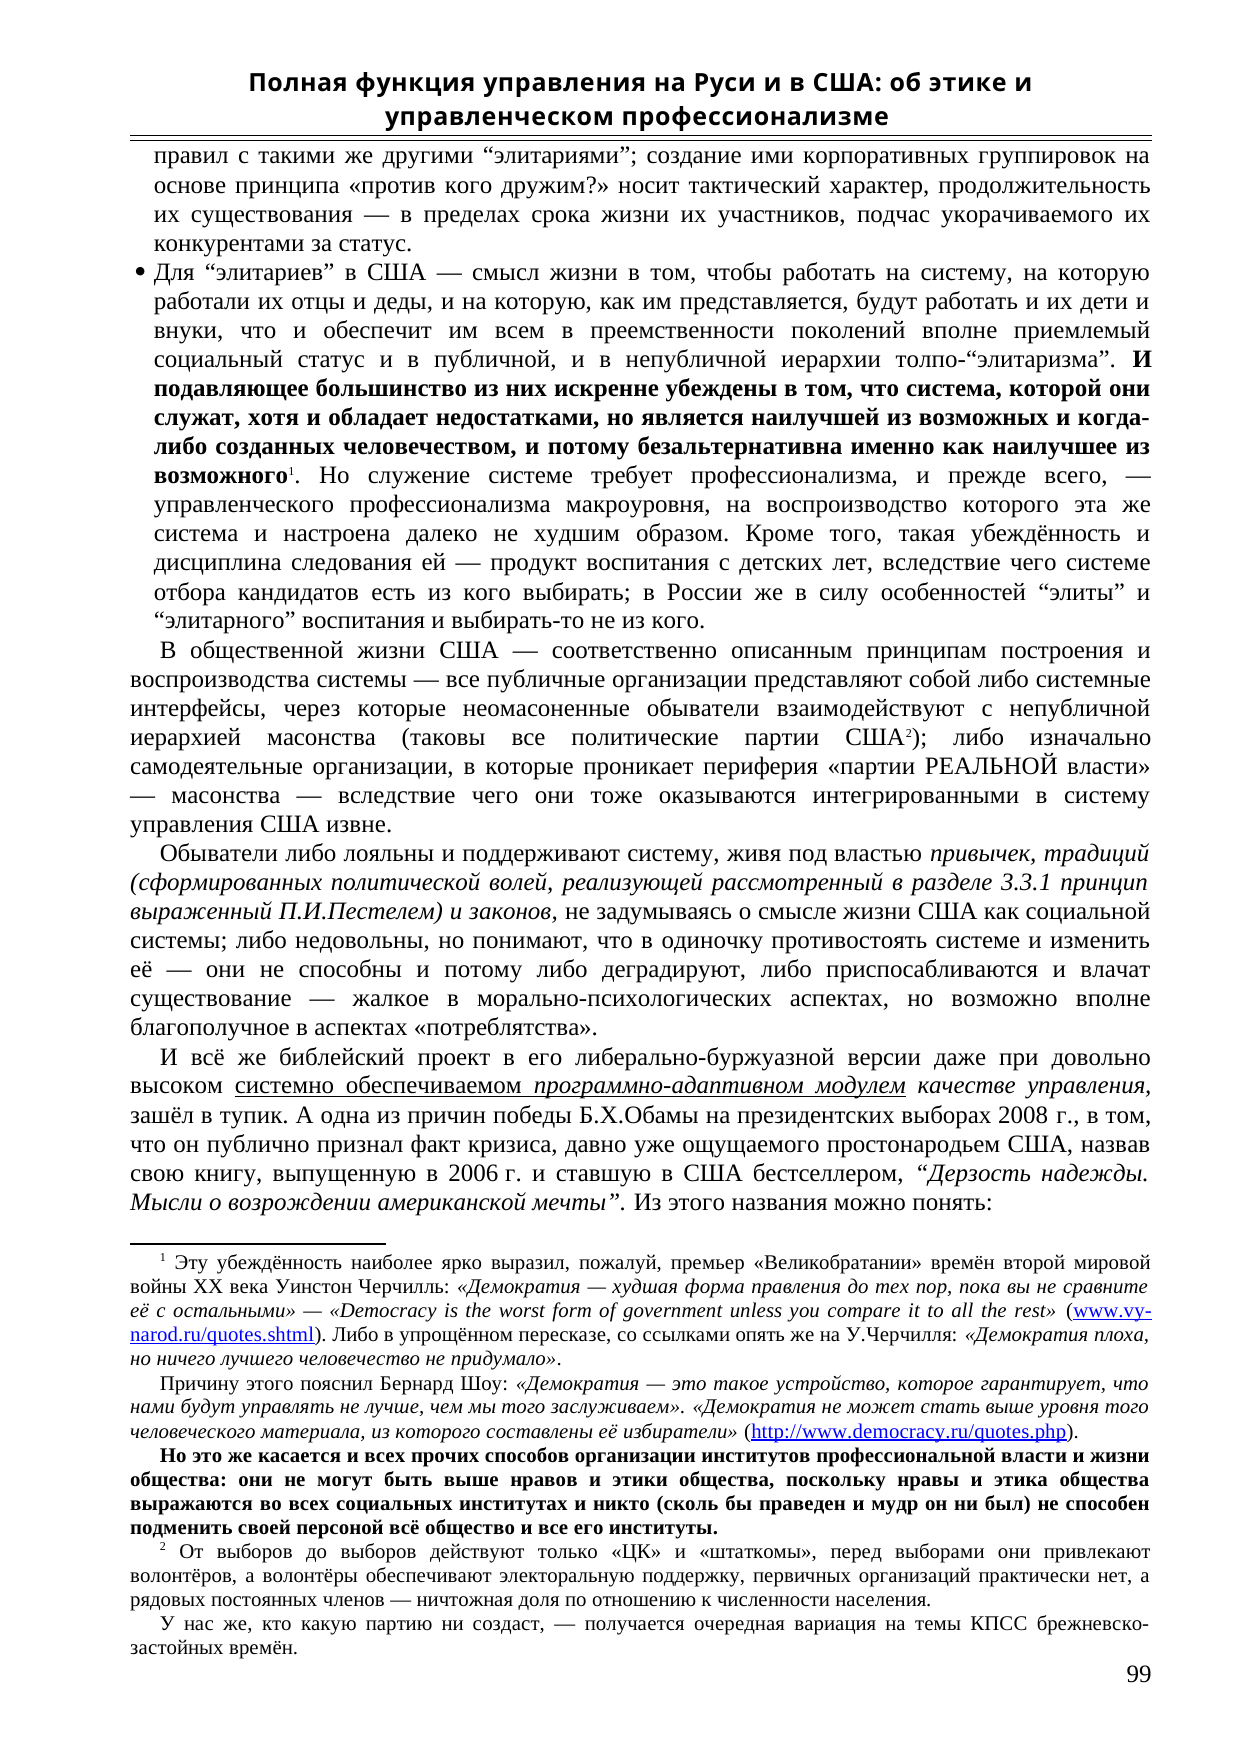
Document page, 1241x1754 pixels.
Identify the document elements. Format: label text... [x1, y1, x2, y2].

text От выборов до выборов действуют только «ЦК» и «штаткомы», перед выборами они привлекают волонтёров, а волонтёры обеспечивают электоральную поддержку, первичных организаций практически нет, а рядовых постоянных членов — ничтожная доля по отношению к численности населения. [130, 1539, 1152, 1611]
text Обыватели либо лояльны и поддерживают систему, живя под властью привычек, традиций (сформированных политической волей, реализующей рассмотренный в разделе 3.3.1 принцип выраженный П.И.Пестелем) и законов, не задумываясь о смысле жизни США как социальной системы; либо недовольны, но понимают, что в одиночку противостоять системе и изменить её — они не способны и потому либо деградируют, либо приспосабливаются и влачат существование — жалкое в морально-психологических аспектах, но возможно вполне благополучное в аспектах «потреблятства». [130, 838, 1152, 1041]
list правил с такими же другими “элитариями”; создание ими корпоративных группировок на основе принципа «против кого дружим?» носит тактический характер, продолжительность их существования — в пределах срока жизни их участников, подчас укорачиваемого их конкурентами за статус. [136, 141, 1152, 257]
text У нас же, кто какую партию ни создаст, — получается очередная вариация на темы КПСС брежневско-застойных времён. [130, 1611, 1152, 1659]
list Причину этого пояснил Бернард Шоу: «Демократия — это такое устройство, которое гарантирует, что нами будут управлять не лучше, чем мы того заслуживаем». «Демократия не может стать выше уровня того человеческого материала, из которого составлены её избиратели» (http://www.democracy.ru/quotes.php). [130, 1370, 1152, 1442]
list Для “элитариев” в США — смысл жизни в том, чтобы работать на систему, на которую работали их отцы и деды, и на которую, как им представляется, будут работать и их дети и внуки, что и обеспечит им всем в преемственности поколений вполне приемлемый социальный статус и в публичной, и в непубличной иерархии толпо-“элитаризма”. И подавляющее большинство из них искренне убеждены в том, что система, которой они служат, хотя и обладает недостатками, но является наилучшей из возможных и когда-либо созданных человечеством, и потому безальтернативна именно как наилучшее из возможного. Но служение системе требует профессионализма, и прежде всего, — управленческого профессионализма макроуровня, на воспроизводство которого эта же система и настроена далеко не худшим образом. Кроме того, такая убеждённость и дисциплина следования ей — продукт воспитания с детских лет, вследствие чего системе отбора кандидатов есть из кого выбирать; в России же в силу особенностей “элиты” и “элитарного” воспитания и выбирать-то не из кого. [136, 257, 1152, 634]
list Эту убеждённость наиболее ярко выразил, пожалуй, премьер «Великобратании» времён второй мировой войны ХХ века Уинстон Черчилль: «Демократия — худшая форма правления до тех пор, пока вы не сравните её с остальными» — «Democracy is the worst form of government unless you compare it to all the rest» (www.vy-narod.ru/quotes.shtml). Либо в упрощённом пересказе, со ссылками опять же на У.Черчилля: «Демократия плоха, но ничего лучшего человечество не придумало». [130, 1250, 1152, 1370]
text В общественной жизни США — соответственно описанным принципам построения и воспроизводства системы — все публичные организации представляют собой либо системные интерфейсы, через которые неомасоненные обыватели взаимодействуют с непубличной иерархией масонства (таковы все политические партии США); либо изначально самодеятельные организации, в которые проникает периферия «партии РЕАЛЬНОЙ власти» — масонства — вследствие чего они тоже оказываются интегрированными в систему управления США извне. [130, 634, 1152, 838]
text И всё же библейский проект в его либерально-буржуазной версии даже при довольно высоком системно обеспечиваемом программно-адаптивном модулем качестве управления, зашёл в тупик. А одна из причин победы Б.Х.Обамы на президентских выборах 2008 г., в том, что он публично признал факт кризиса, давно уже ощущаемого простонародьем США, назвав свою книгу, выпущенную в 2006 г. и ставшую в США бестселлером, “Дерзость надежды. Мысли о возрождении американской мечты”. Из этого названия можно понять: [130, 1041, 1152, 1216]
list Но это же касается и всех прочих способов организации институтов профессиональной власти и жизни общества: они не могут быть выше нравов и этики общества, поскольку нравы и этика общества выражаются во всех социальных институтах и никто (сколь бы праведен и мудр он ни был) не способен подменить своей персоной всё общество и все его институты. [130, 1442, 1152, 1539]
